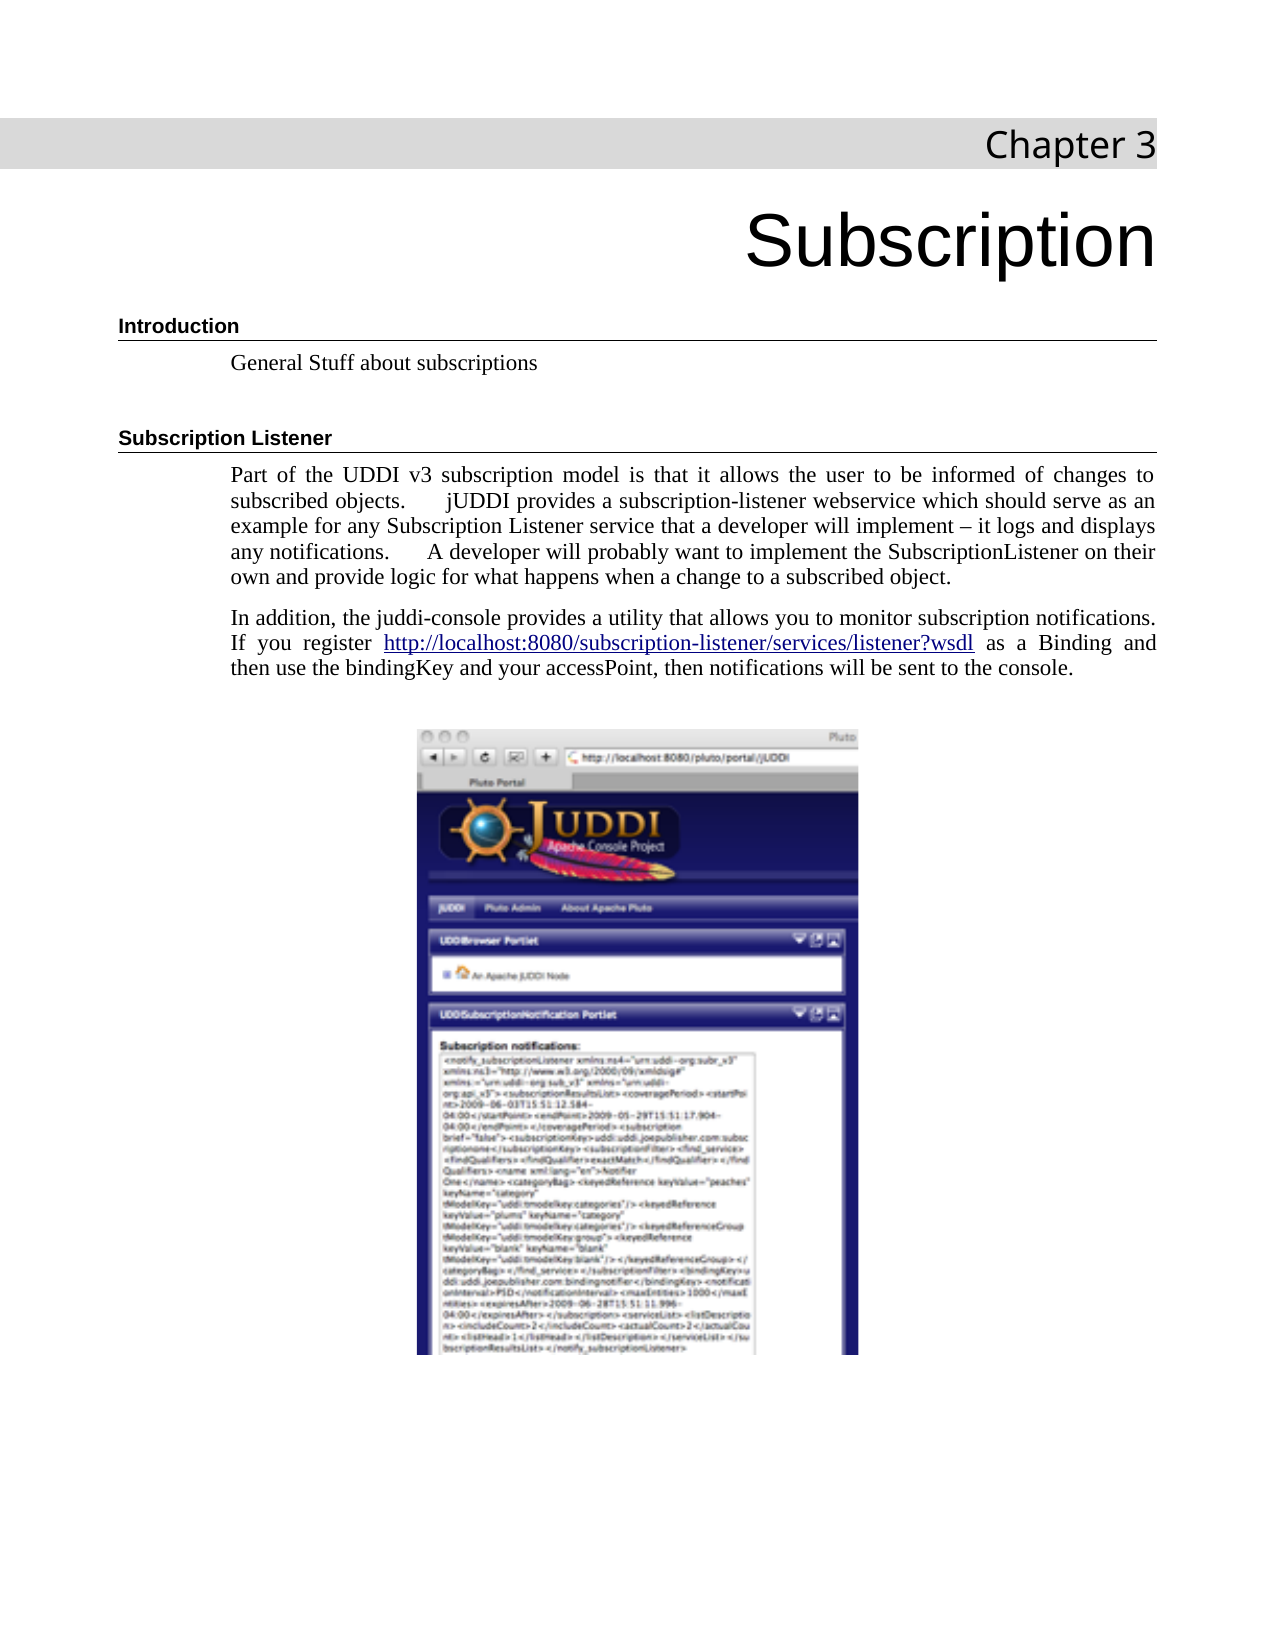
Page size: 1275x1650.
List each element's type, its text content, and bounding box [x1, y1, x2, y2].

text Part of the UDDI v3 subscription model is that it allows the user to be informed of changes to subscribed objects. jUDDI provides a subscription-listener webservice which should serve as an example for any Subscription Listener service that a developer will implement – it logs and displays any notifications. A developer will probably want to implement the SubscriptionListener on their own and provide logic for what happens when a change to a subscribed object. [230, 462, 1157, 589]
text In addition, the juddi-console provides a utility that allows you to monitor subscription notifications. If you register http://localhost:8080/subscription-listener/services/listener?wsdl as a Binding and then use the bindingKey and your accessPoint, then notifications will be sent to the console. [230, 604, 1157, 681]
text General Stuff about subscriptions [230, 350, 1157, 376]
title Subscription [233, 198, 1157, 282]
subtitle Introduction [118, 314, 1157, 340]
subtitle Subscription Listener [118, 427, 1157, 452]
picture [416, 729, 859, 1355]
